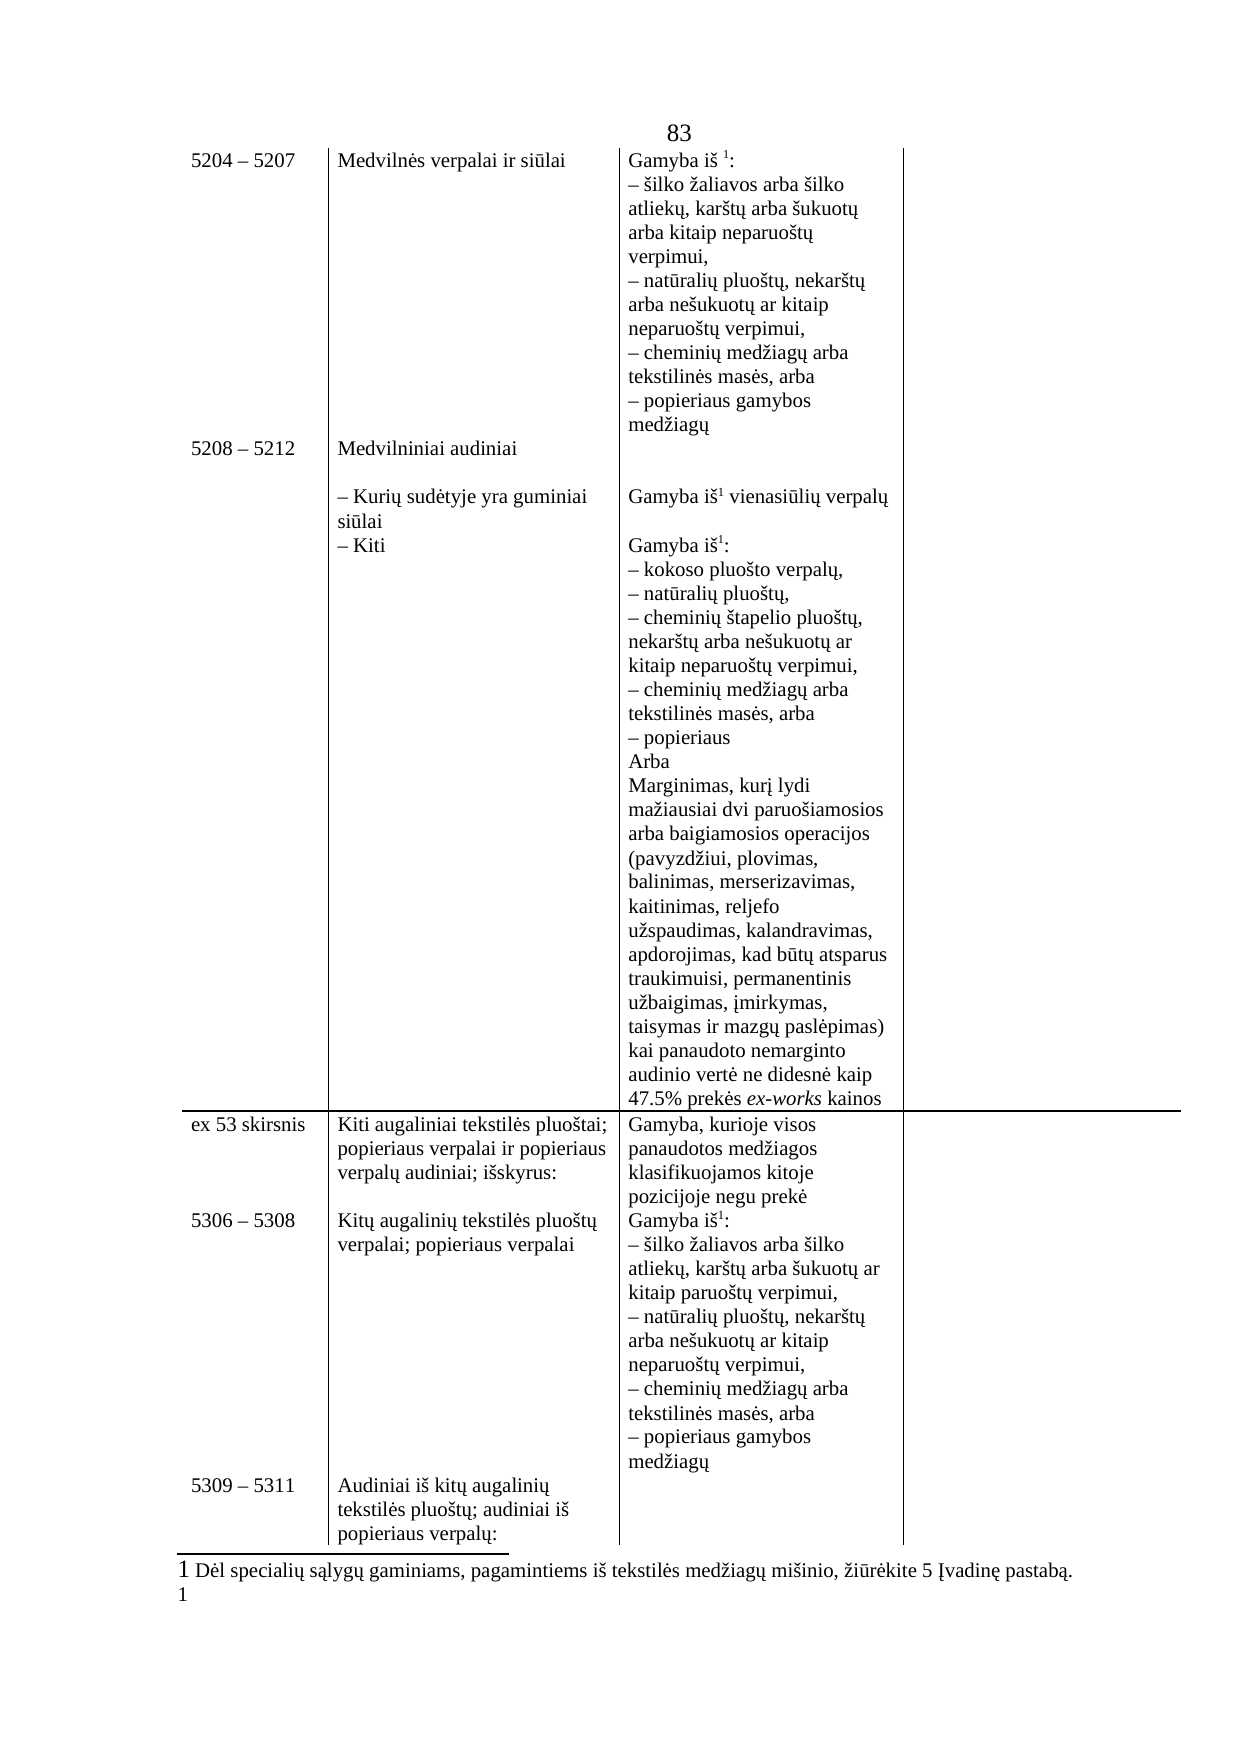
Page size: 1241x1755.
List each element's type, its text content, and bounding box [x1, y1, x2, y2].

table_cell [904, 557, 1181, 749]
table_cell [177, 749, 182, 1110]
table_cell – Kiti [329, 533, 619, 557]
table_cell Gamyba iš1 vienasiūlių verpalų [620, 485, 903, 533]
table_cell Gamyba iš : – šilko žaliavos arba šilko atliekų, karštų arba šukuotų arba kitaip neparuoštų verpimui, – natūralių pluoštų, nekarštų arba nešukuotų ar kitaip neparuoštų verpimui, – cheminių medžiagų arba tekstilinės masės, arba – popieriaus gamybos medžiagų [620, 148, 903, 436]
table_cell [177, 533, 182, 557]
table_cell [329, 557, 619, 749]
table_cell – Kurių sudėtyje yra guminiai siūlai [329, 485, 619, 533]
table_cell – kokoso pluošto verpalų, – natūralių pluoštų, – cheminių štapelio pluoštų, nekarštų arba nešukuotų ar kitaip neparuoštų verpimui, – cheminių medžiagų arba tekstilinės masės, arba – popieriaus [620, 557, 903, 749]
table_cell Kiti augaliniai tekstilės pluoštai; popieriaus verpalai ir popieriaus verpalų audiniai; išskyrus: [329, 1112, 619, 1208]
table_cell [904, 1112, 1181, 1208]
table_cell 5208 – 5212 [182, 436, 328, 484]
table_cell ex 53 skirsnis [182, 1112, 328, 1208]
table_cell [620, 436, 903, 484]
table_cell [904, 749, 1181, 1110]
table_cell [177, 557, 182, 749]
table_cell [177, 1208, 182, 1473]
table_cell [904, 436, 1181, 484]
table_cell [182, 749, 328, 1110]
table_cell 5204 – 5207 [182, 148, 328, 436]
table_cell [182, 557, 328, 749]
table_cell Kitų augalinių tekstilės pluoštų verpalai; popieriaus verpalai [329, 1208, 619, 1473]
table_cell [904, 485, 1181, 533]
table_cell [904, 1208, 1181, 1473]
table_cell [904, 533, 1181, 557]
table_cell [904, 1473, 1181, 1545]
table_cell [177, 485, 182, 533]
table_cell [904, 148, 1181, 436]
table_cell [177, 1110, 182, 1208]
table_cell 5306 – 5308 [182, 1208, 328, 1473]
table_cell Medvilniniai audiniai [329, 436, 619, 484]
table_cell [177, 148, 182, 436]
table_cell [182, 485, 328, 533]
table_cell 5309 – 5311 [182, 1473, 328, 1545]
table_cell [177, 1473, 182, 1545]
table_cell [329, 749, 619, 1110]
table_cell Audiniai iš kitų augalinių tekstilės pluoštų; audiniai iš popieriaus verpalų: [329, 1473, 619, 1545]
table_cell [177, 436, 182, 484]
table_cell Gamyba, kurioje visos panaudotos medžiagos klasifikuojamos kitoje pozicijoje negu prekė [620, 1112, 903, 1208]
table_cell Medvilnės verpalai ir siūlai [329, 148, 619, 436]
table_cell Gamyba iš1: – šilko žaliavos arba šilko atliekų, karštų arba šukuotų ar kitaip paruoštų verpimui, – natūralių pluoštų, nekarštų arba nešukuotų ar kitaip neparuoštų verpimui, – cheminių medžiagų arba tekstilinės masės, arba – popieriaus gamybos medžiagų [620, 1208, 903, 1473]
table_cell [182, 533, 328, 557]
table_cell [620, 1473, 903, 1545]
table_cell Gamyba iš: [620, 533, 903, 557]
table_cell Arba Marginimas, kurį lydi mažiausiai dvi paruošiamosios arba baigiamosios operacijos (pavyzdžiui, plovimas, balinimas, merserizavimas, kaitinimas, reljefo užspaudimas, kalandravimas, apdorojimas, kad būtų atsparus traukimuisi, permanentinis užbaigimas, įmirkymas, taisymas ir mazgų paslėpimas) kai panaudoto nemarginto audinio vertė ne didesnė kaip 47.5% prekės ex-works kainos [620, 749, 903, 1110]
